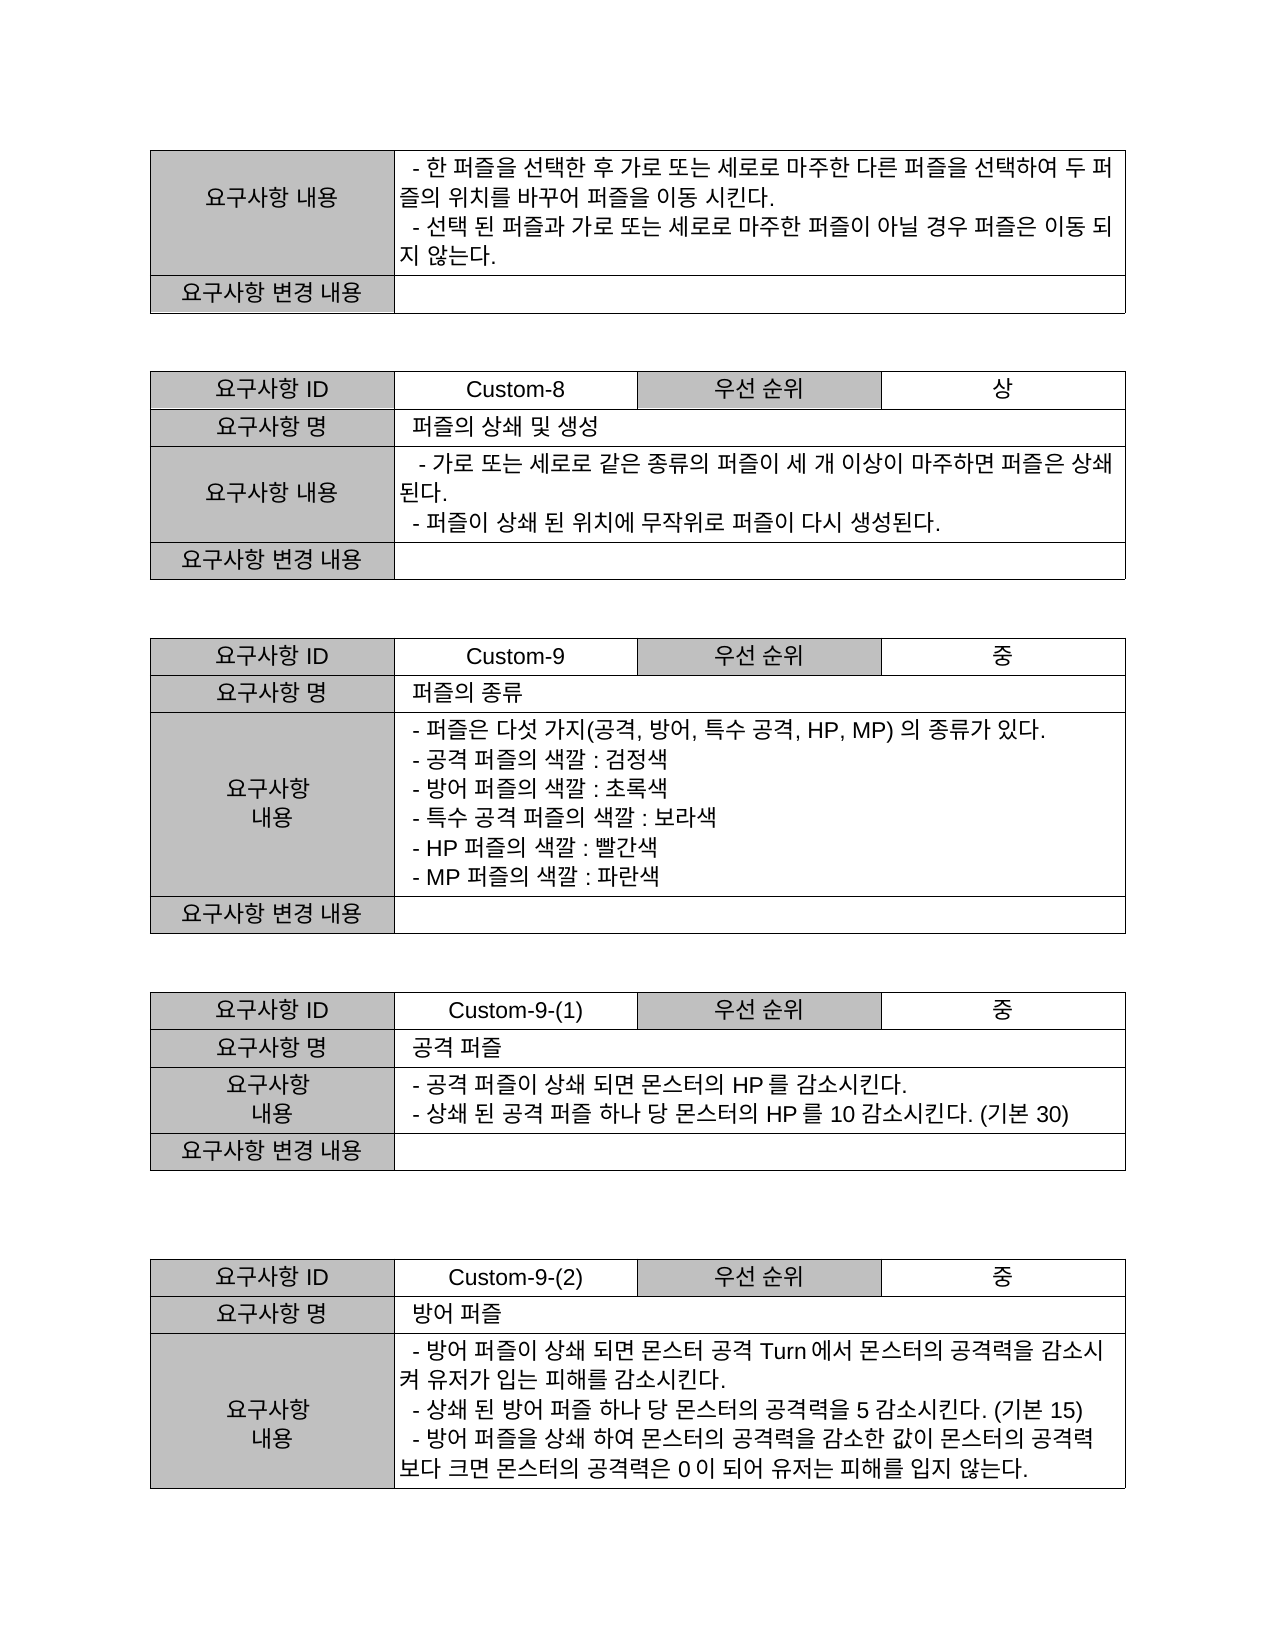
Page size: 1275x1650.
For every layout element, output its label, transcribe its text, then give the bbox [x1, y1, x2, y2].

table_cell 요구사항 명 [151, 1030, 394, 1067]
table_header 우선 순위 [638, 1260, 881, 1296]
table_header 상 [882, 372, 1125, 408]
table_cell 요구사항 변경 내용 [151, 276, 394, 312]
table_header 요구사항 ID [151, 372, 394, 408]
table_header 중 [882, 639, 1125, 675]
table_cell - 퍼즐은 다섯 가지(공격, 방어, 특수 공격, HP, MP) 의 종류가 있다. - 공격 퍼즐의 색깔 : 검정색 - 방어 퍼즐의 색깔 : 초록색 - 특수 공격 퍼즐의 색깔 : 보라색 - HP 퍼즐의 색깔 : 빨간색 - MP 퍼즐의 색깔 : 파란색 [395, 713, 1125, 896]
table_cell 요구사항 변경 내용 [151, 1134, 394, 1170]
table_cell [395, 897, 1125, 933]
table_cell 퍼즐의 종류 [395, 676, 1125, 712]
table_cell - 가로 또는 세로로 같은 종류의 퍼즐이 세 개 이상이 마주하면 퍼즐은 상쇄된다. - 퍼즐이 상쇄 된 위치에 무작위로 퍼즐이 다시 생성된다. [395, 447, 1125, 542]
table_header 요구사항 ID [151, 1260, 394, 1296]
table_cell 요구사항 내용 [151, 151, 394, 275]
table_cell - 방어 퍼즐이 상쇄 되면 몬스터 공격 Turn에서 몬스터의 공격력을 감소시켜 유저가 입는 피해를 감소시킨다. - 상쇄 된 방어 퍼즐 하나 당 몬스터의 공격력을 5 감소시킨다. (기본 15) - 방어 퍼즐을 상쇄 하여 몬스터의 공격력을 감소한 값이 몬스터의 공격력 보다 크면 몬스터의 공격력은 0이 되어 유저는 피해를 입지 않는다. [395, 1334, 1125, 1488]
table_cell 요구사항 명 [151, 676, 394, 712]
table_header 중 [882, 1260, 1125, 1296]
table_header 우선 순위 [638, 993, 881, 1029]
table_cell - 공격 퍼즐이 상쇄 되면 몬스터의 HP를 감소시킨다. - 상쇄 된 공격 퍼즐 하나 당 몬스터의 HP를 10 감소시킨다. (기본 30) [395, 1068, 1125, 1133]
table_cell [395, 276, 1125, 312]
table_cell 요구사항 변경 내용 [151, 897, 394, 933]
table_cell - 한 퍼즐을 선택한 후 가로 또는 세로로 마주한 다른 퍼즐을 선택하여 두 퍼즐의 위치를 바꾸어 퍼즐을 이동 시킨다. - 선택 된 퍼즐과 가로 또는 세로로 마주한 퍼즐이 아닐 경우 퍼즐은 이동 되지 않는다. [395, 151, 1125, 275]
table_cell 요구사항 변경 내용 [151, 543, 394, 579]
table_header 요구사항 ID [151, 639, 394, 675]
table_cell 공격 퍼즐 [395, 1030, 1125, 1067]
table_header 우선 순위 [638, 372, 881, 408]
table_cell 방어 퍼즐 [395, 1297, 1125, 1333]
table_header 요구사항 ID [151, 993, 394, 1029]
table_cell 요구사항 내용 [151, 447, 394, 542]
table_cell 요구사항 명 [151, 410, 394, 446]
table_cell 요구사항 내용 [151, 1334, 394, 1488]
table_header 우선 순위 [638, 639, 881, 675]
table_cell 요구사항 내용 [151, 1068, 394, 1133]
table_cell 요구사항 내용 [151, 713, 394, 896]
table_header Custom-9 [395, 639, 637, 675]
table_cell [395, 543, 1125, 579]
table_cell 요구사항 명 [151, 1297, 394, 1333]
table_cell [395, 1134, 1125, 1170]
table_header Custom-8 [395, 372, 637, 408]
table_header 중 [882, 993, 1125, 1029]
table_header Custom-9-(1) [395, 993, 637, 1029]
table_header Custom-9-(2) [395, 1260, 637, 1296]
table_cell 퍼즐의 상쇄 및 생성 [395, 410, 1125, 446]
